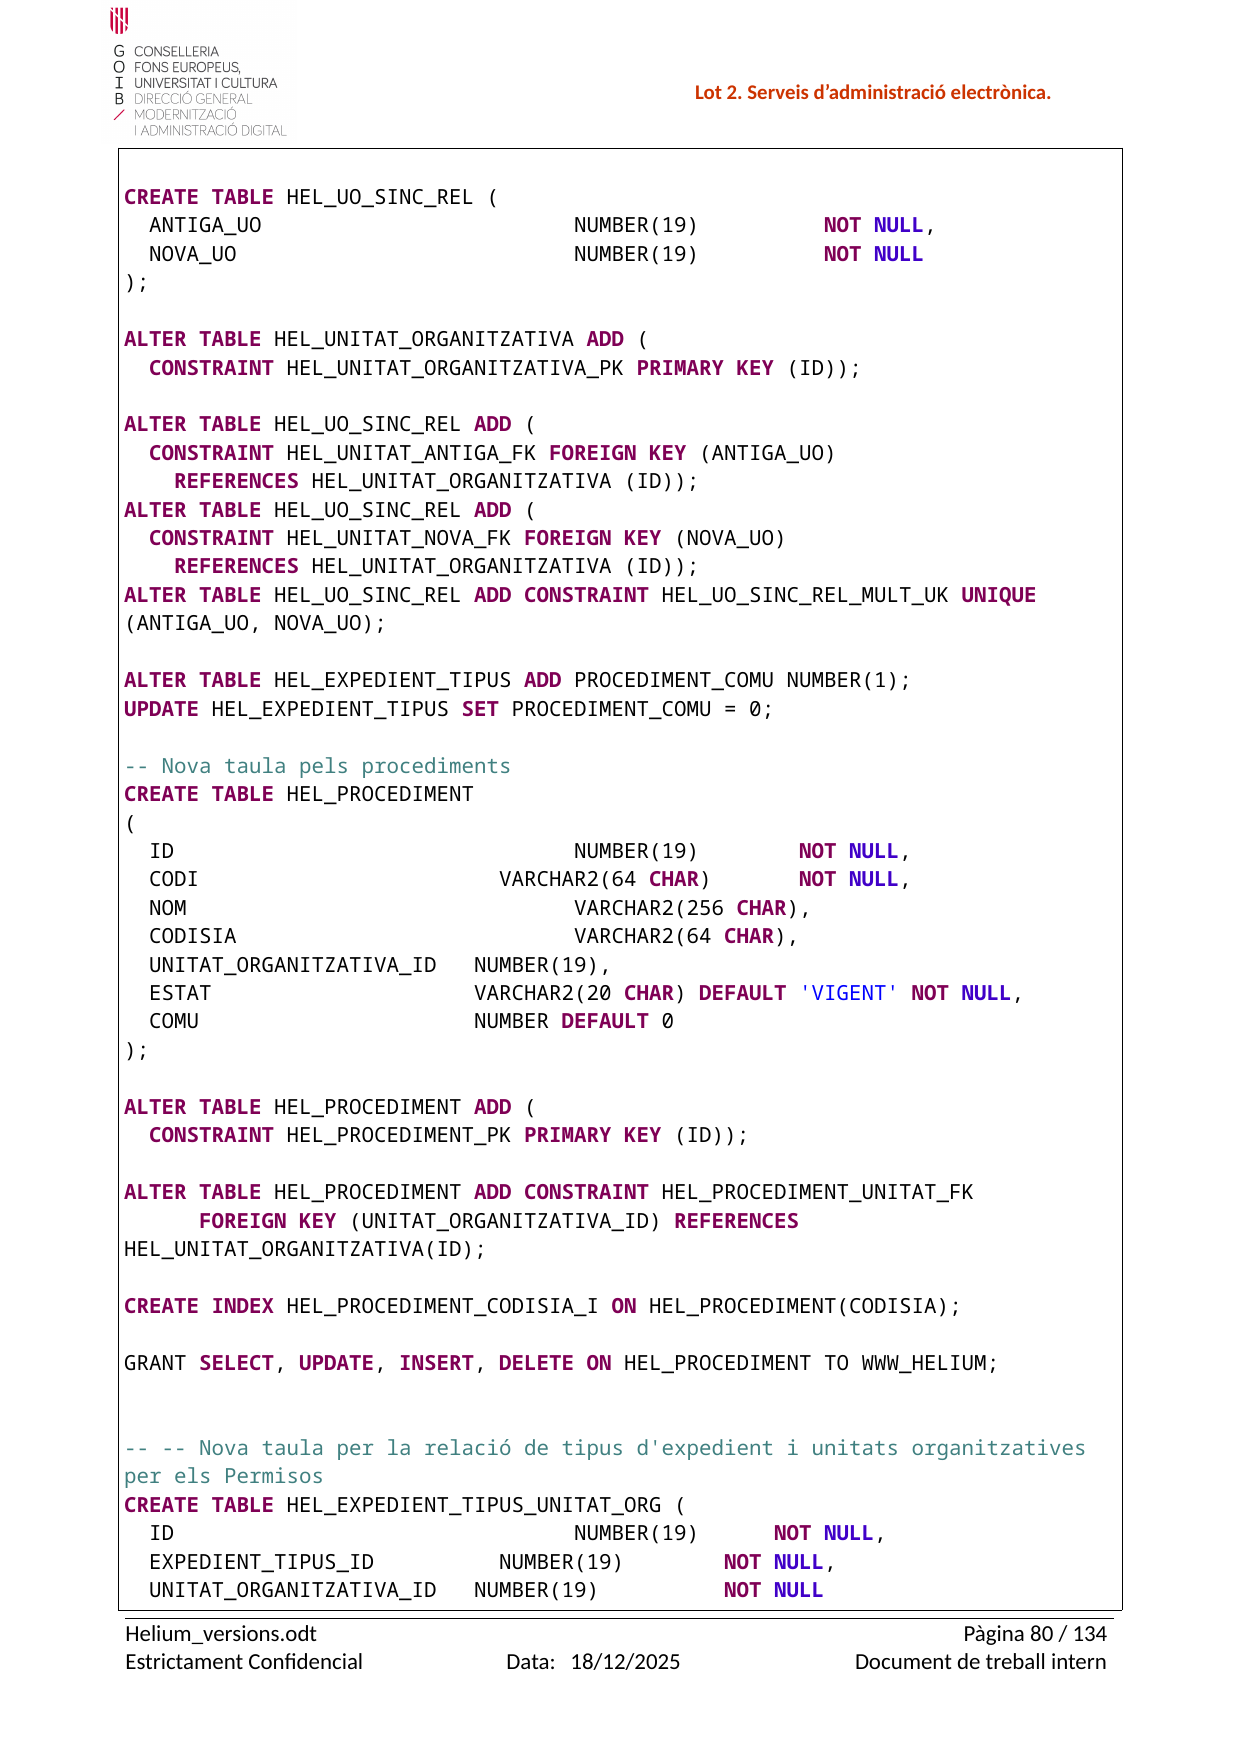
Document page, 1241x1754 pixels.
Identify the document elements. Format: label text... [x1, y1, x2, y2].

picture [100, 0, 297, 144]
table_header CREATE TABLE HEL_UO_SINC_REL ( ANTIGA_UO NUMBER(19) NOT NULL, NOVA_UO NUMBER(19) NOT NULL ); ALTER TABLE HEL_UNITAT_ORGANITZATIVA ADD ( CONSTRAINT HEL_UNITAT_ORGANITZATIVA_PK PRIMARY KEY (ID)); ALTER TABLE HEL_UO_SINC_REL ADD ( CONSTRAINT HEL_UNITAT_ANTIGA_FK FOREIGN KEY (ANTIGA_UO) REFERENCES HEL_UNITAT_ORGANITZATIVA (ID)); ALTER TABLE HEL_UO_SINC_REL ADD ( CONSTRAINT HEL_UNITAT_NOVA_FK FOREIGN KEY (NOVA_UO) REFERENCES HEL_UNITAT_ORGANITZATIVA (ID)); ALTER TABLE HEL_UO_SINC_REL ADD CONSTRAINT HEL_UO_SINC_REL_MULT_UK UNIQUE (ANTIGA_UO, NOVA_UO); ALTER TABLE HEL_EXPEDIENT_TIPUS ADD PROCEDIMENT_COMU NUMBER(1); UPDATE HEL_EXPEDIENT_TIPUS SET PROCEDIMENT_COMU = 0; -- Nova taula pels procediments CREATE TABLE HEL_PROCEDIMENT ( ID NUMBER(19) NOT NULL, CODI VARCHAR2(64 CHAR) NOT NULL, NOM VARCHAR2(256 CHAR), CODISIA VARCHAR2(64 CHAR), UNITAT_ORGANITZATIVA_ID NUMBER(19), ESTAT VARCHAR2(20 CHAR) DEFAULT 'VIGENT' NOT NULL, COMU NUMBER DEFAULT 0 ); ALTER TABLE HEL_PROCEDIMENT ADD ( CONSTRAINT HEL_PROCEDIMENT_PK PRIMARY KEY (ID)); ALTER TABLE HEL_PROCEDIMENT ADD CONSTRAINT HEL_PROCEDIMENT_UNITAT_FK FOREIGN KEY (UNITAT_ORGANITZATIVA_ID) REFERENCES HEL_UNITAT_ORGANITZATIVA(ID); CREATE INDEX HEL_PROCEDIMENT_CODISIA_I ON HEL_PROCEDIMENT(CODISIA); GRANT SELECT, UPDATE, INSERT, DELETE ON HEL_PROCEDIMENT TO WWW_HELIUM; -- -- Nova taula per la relació de tipus d'expedient i unitats organitzatives per els Permisos CREATE TABLE HEL_EXPEDIENT_TIPUS_UNITAT_ORG ( ID NUMBER(19) NOT NULL, EXPEDIENT_TIPUS_ID NUMBER(19) NOT NULL, UNITAT_ORGANITZATIVA_ID NUMBER(19) NOT NULL [119, 149, 1122, 1609]
